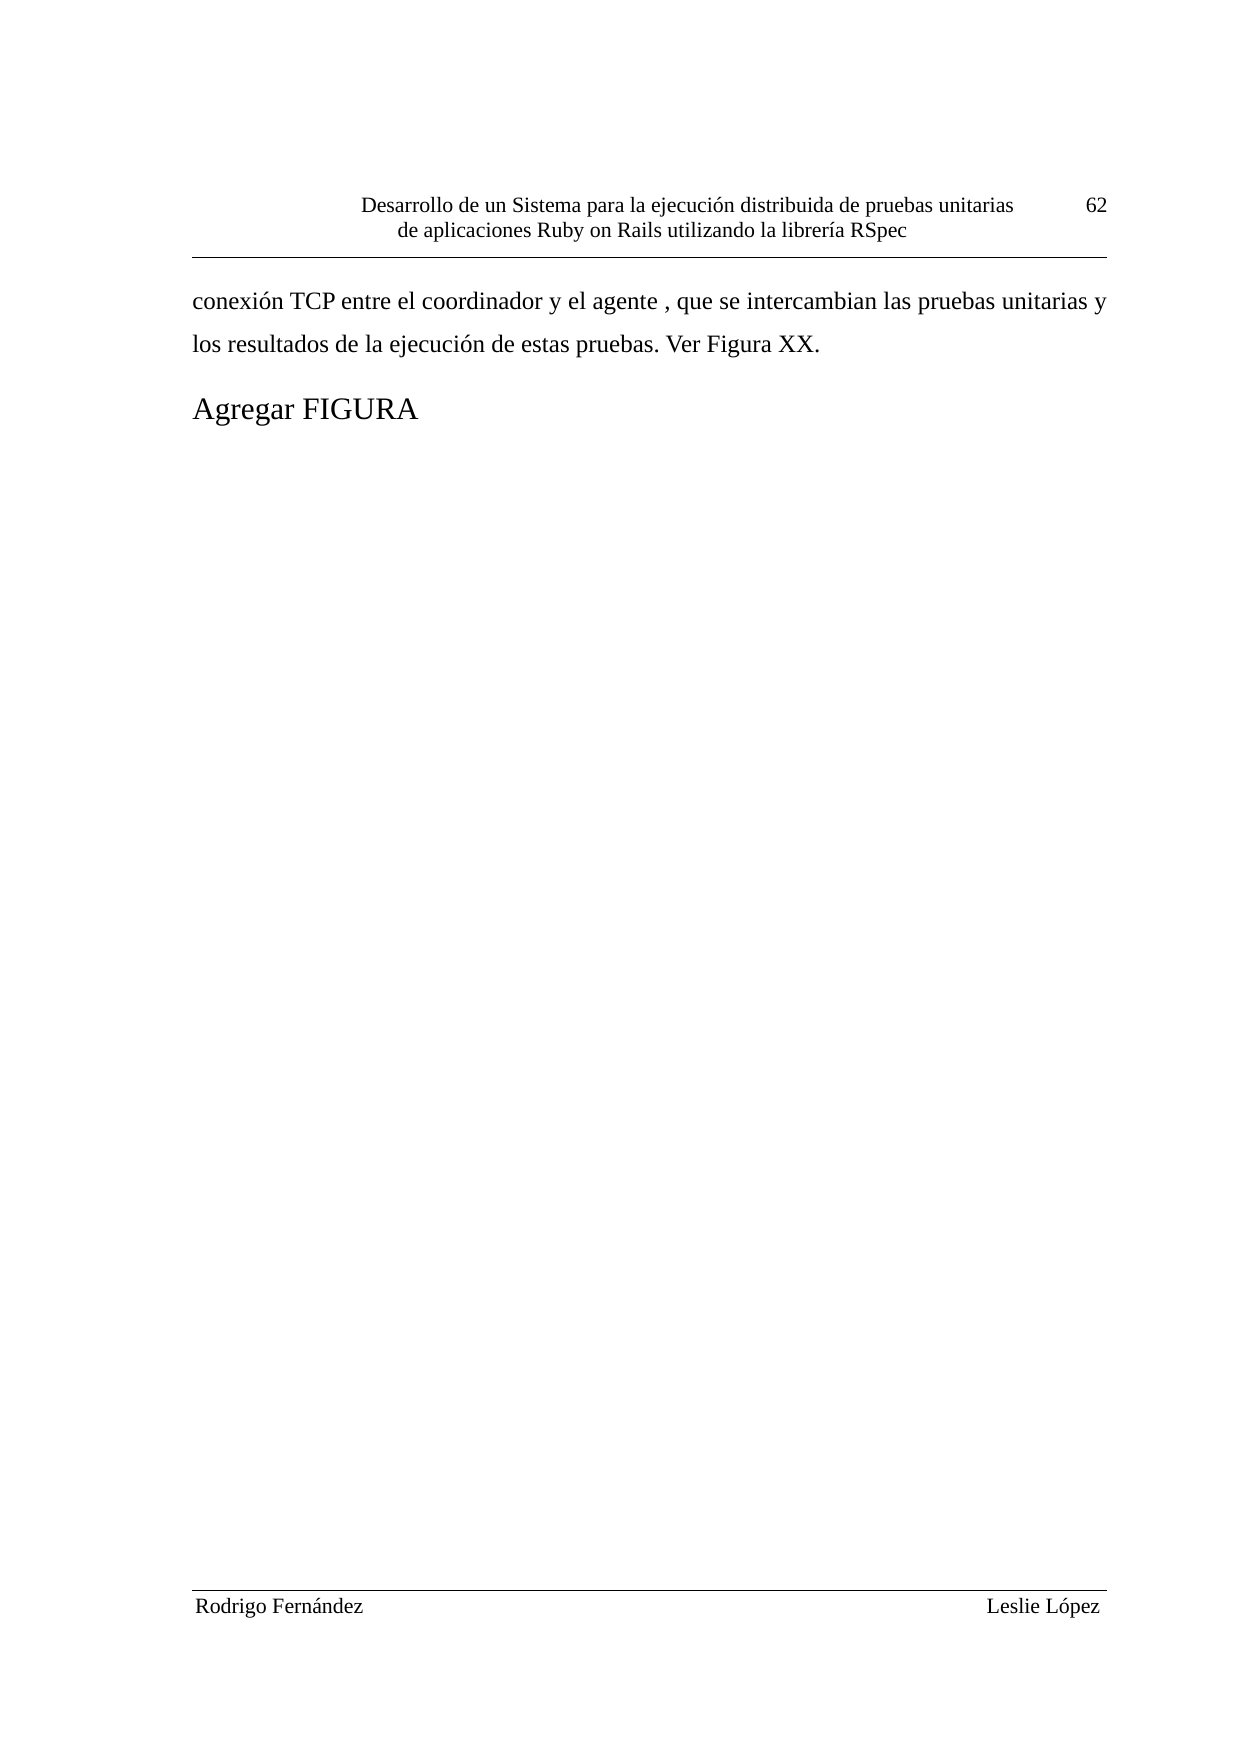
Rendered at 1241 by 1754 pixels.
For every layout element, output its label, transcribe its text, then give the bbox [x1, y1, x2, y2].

list Agregar FIGURA [192, 390, 1107, 426]
text conexión TCP entre el coordinador y el agente , que se intercambian las pruebas unitarias y los resultados de la ejecución de estas pruebas. Ver Figura XX. [192, 286, 1107, 358]
